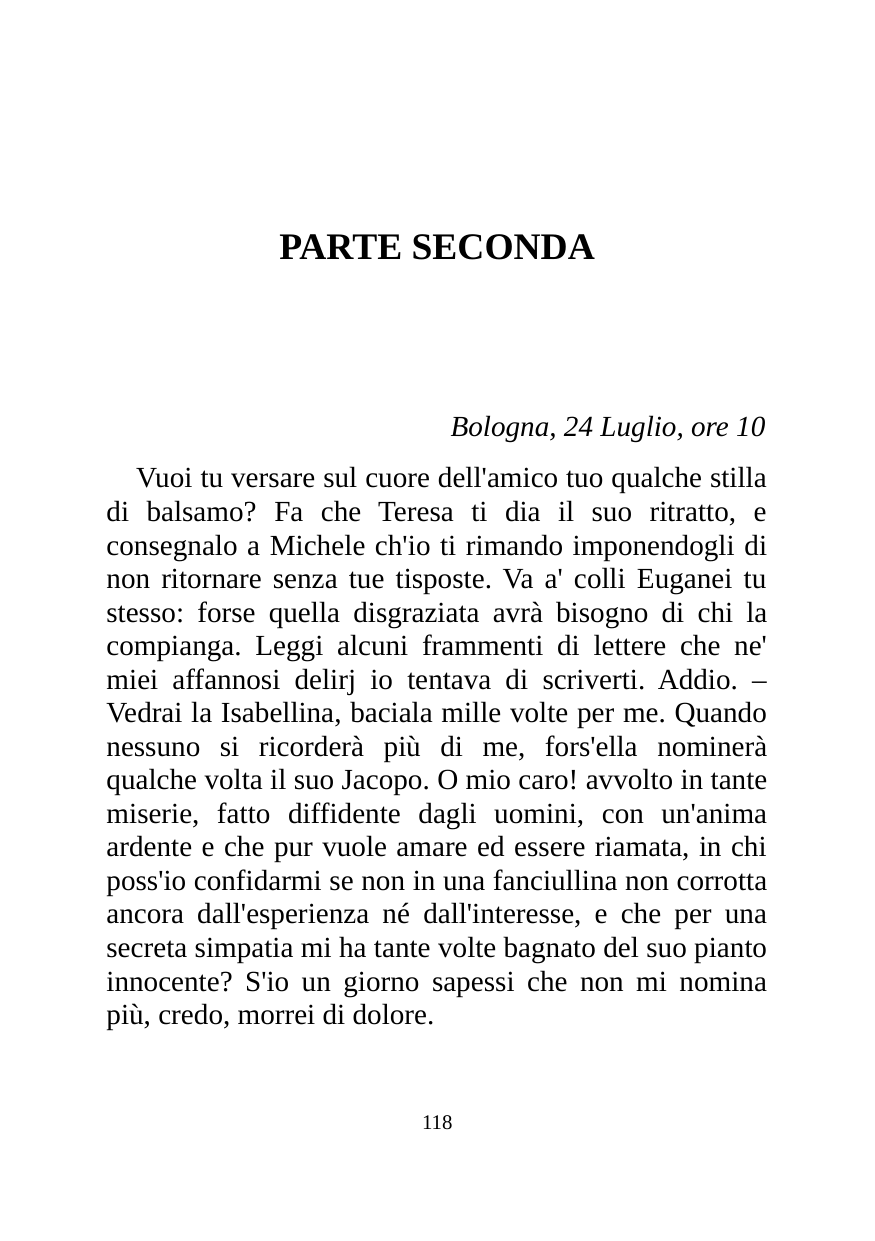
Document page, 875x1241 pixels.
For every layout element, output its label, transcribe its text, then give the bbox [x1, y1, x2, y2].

subtitle PARTE SECONDA [106, 224, 768, 267]
text Bologna, 24 Luglio, ore 10 [106, 409, 768, 443]
text Vuoi tu versare sul cuore dell'amico tuo qualche stilla di balsamo? Fa che Teresa ti dia il suo ritratto, e consegnalo a Michele ch'io ti rimando imponendogli di non ritornare senza tue tisposte. Va a' colli Euganei tu stesso: forse quella disgraziata avrà bisogno di chi la compianga. Leggi alcuni frammenti di lettere che ne' miei affannosi delirj io tentava di scriverti. Addio. – Vedrai la Isabellina, baciala mille volte per me. Quando nessuno si ricorderà più di me, fors'ella nominerà qualche volta il suo Jacopo. O mio caro! avvolto in tante miserie, fatto diffidente dagli uomini, con un'anima ardente e che pur vuole amare ed essere riamata, in chi poss'io confidarmi se non in una fanciullina non corrotta ancora dall'esperienza né dall'interesse, e che per una secreta simpatia mi ha tante volte bagnato del suo pianto innocente? S'io un giorno sapessi che non mi nomina più, credo, morrei di dolore. [106, 461, 768, 1031]
